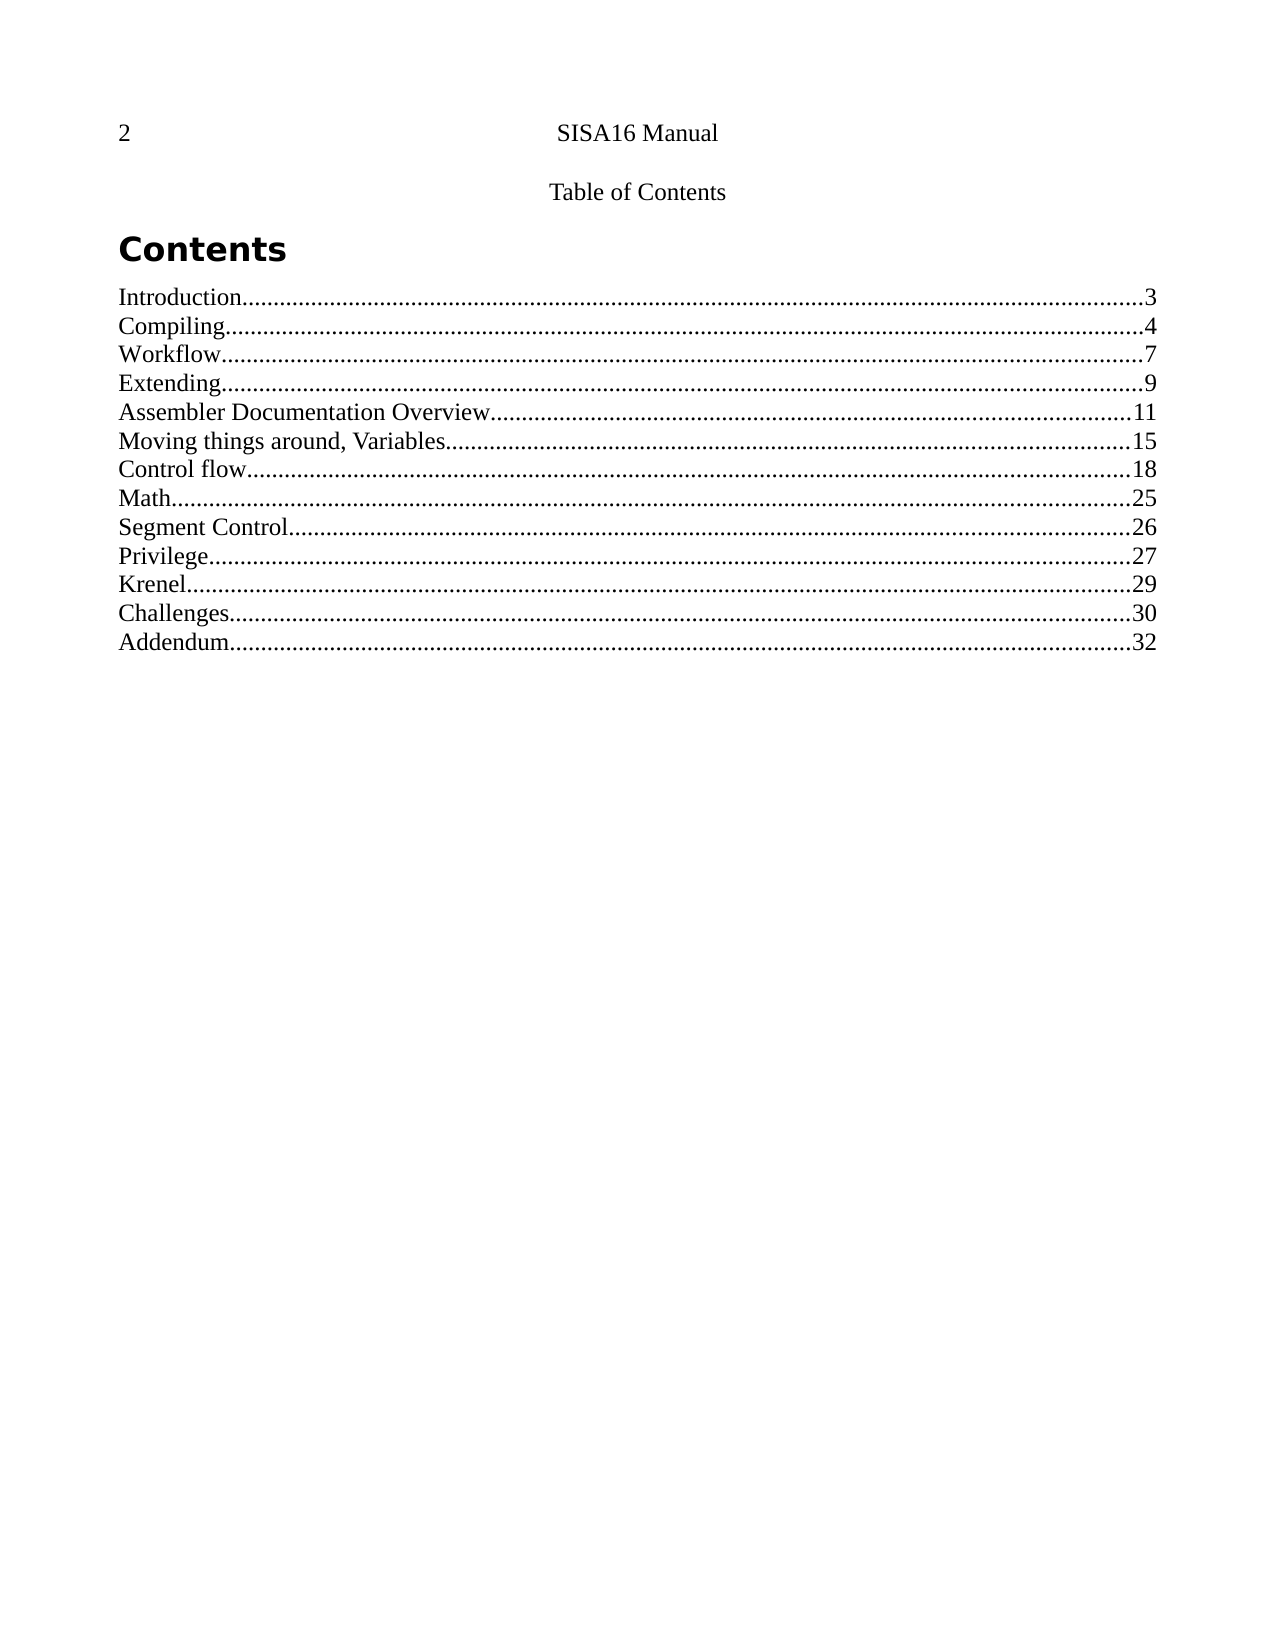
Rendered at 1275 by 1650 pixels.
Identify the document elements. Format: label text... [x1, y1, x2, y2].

text Introduction 3 [118, 282, 1157, 311]
text Moving things around, Variables 15 [118, 426, 1157, 454]
subtitle Contents [118, 231, 1157, 269]
text Control flow 18 [118, 454, 1157, 483]
text Segment Control 26 [118, 512, 1157, 541]
text Compiling 4 [118, 311, 1157, 339]
text Privilege 27 [118, 541, 1157, 569]
text Addendum 32 [118, 627, 1157, 656]
text Extending 9 [118, 368, 1157, 397]
text Krenel 29 [118, 569, 1157, 598]
text Table of Contents [118, 177, 1157, 206]
text Math 25 [118, 483, 1157, 512]
text Challenges 30 [118, 598, 1157, 627]
text Workflow 7 [118, 339, 1157, 368]
text Assembler Documentation Overview 11 [118, 397, 1157, 426]
